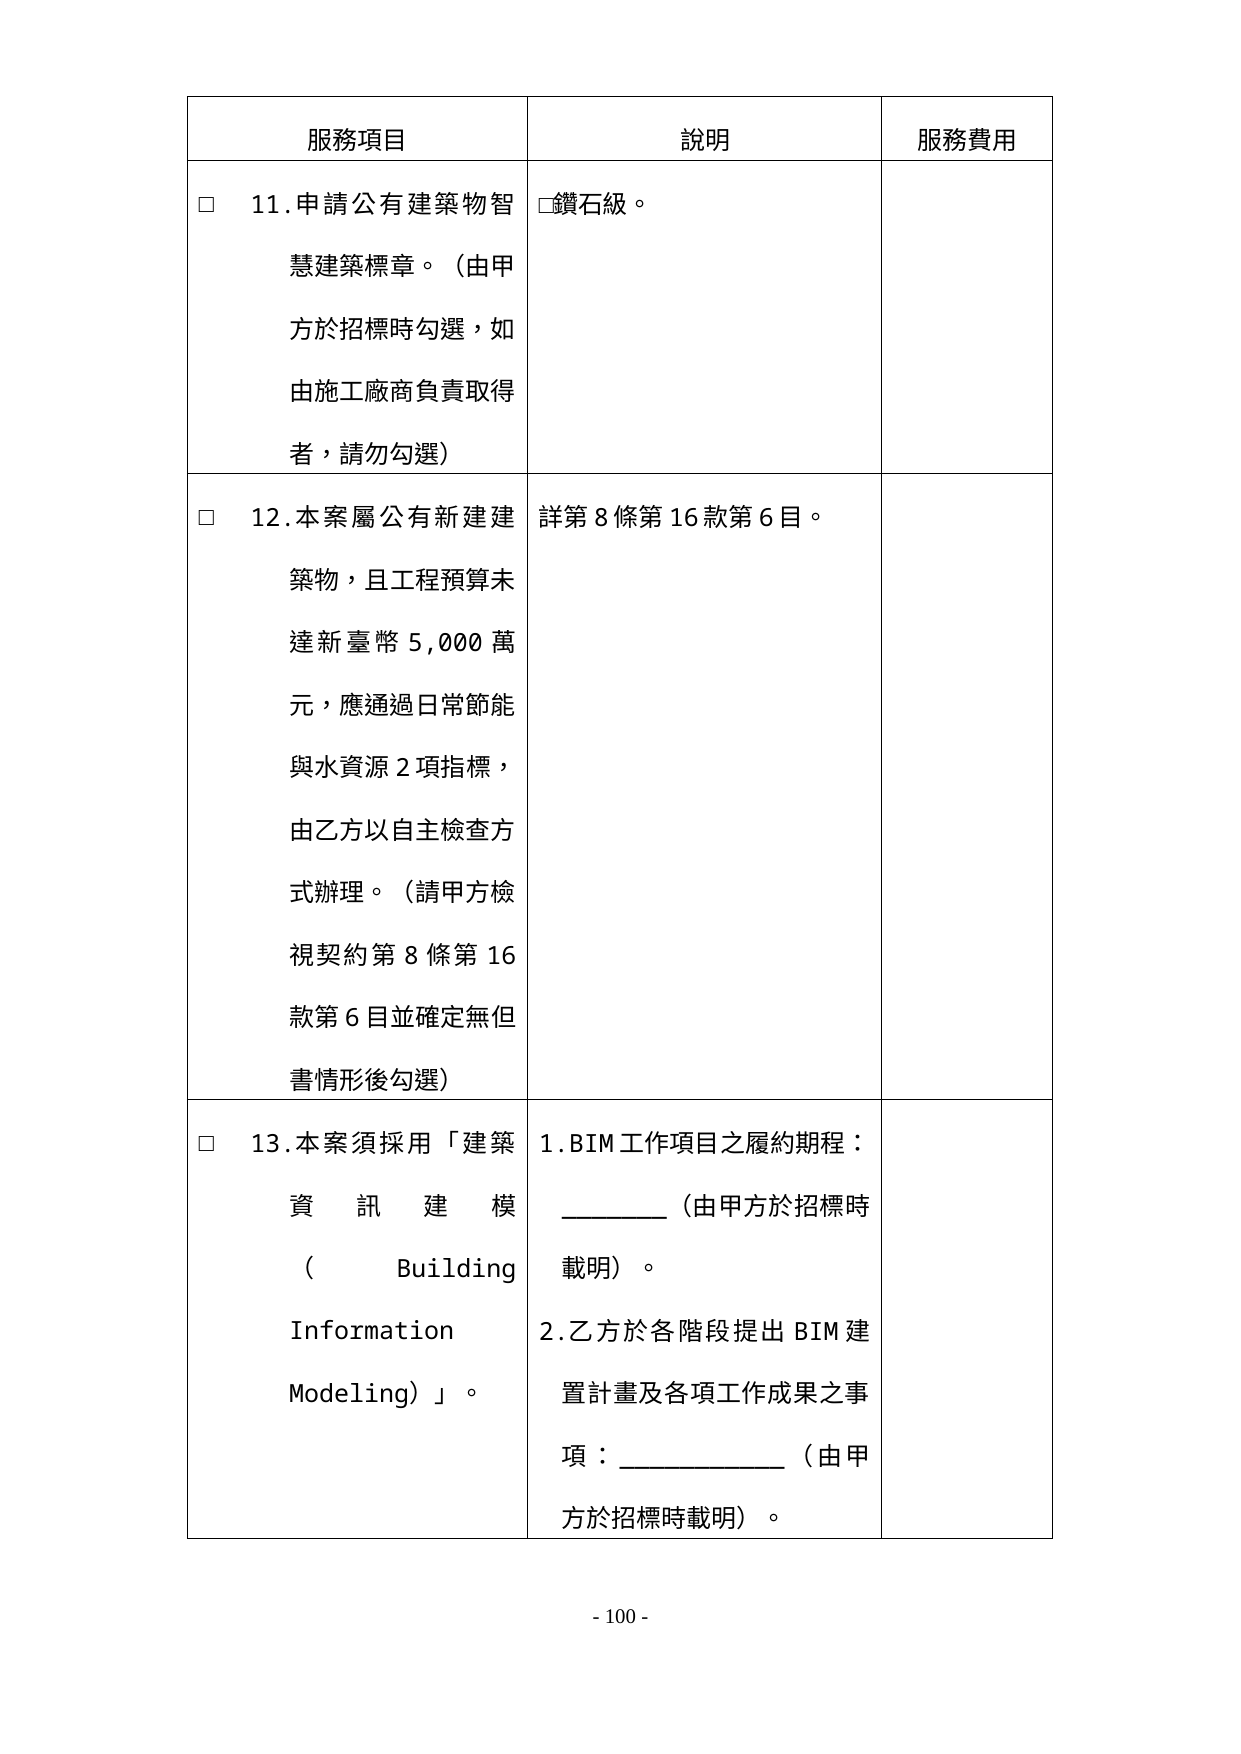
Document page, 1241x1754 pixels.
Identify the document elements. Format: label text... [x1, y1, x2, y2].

table_cell [882, 474, 1052, 1099]
table_cell 本案屬公有新建建築物，且工程預算未達新臺幣5,000萬元，應通過日常節能與水資源2項指標，由乙方以自主檢查方式辦理。（請甲方檢視契約第8條第16款第6目並確定無但書情形後勾選） [239, 474, 527, 1099]
table_cell □ [188, 1100, 239, 1538]
table_header 服務費用 [882, 97, 1052, 160]
table_cell BIM工作項目之履約期程：_______（由甲方於招標時載明）。 乙方於各階段提出BIM建置計畫及各項工作成果之事項：___________（由甲方於招標時載明）。 [528, 1100, 881, 1538]
table_cell □ [188, 161, 239, 473]
table_cell 申請公有建築物智慧建築標章。（由甲方於招標時勾選，如由施工廠商負責取得者，請勿勾選） [239, 161, 527, 473]
table_header 服務項目 [188, 97, 527, 160]
table_header 說明 [528, 97, 881, 160]
table_cell 詳第8條第16款第6目。 [528, 474, 881, 1099]
table_cell 本案須採用「建築資訊建模（Building Information Modeling）」。 [239, 1100, 527, 1538]
table_cell [882, 1100, 1052, 1538]
table_cell □ [188, 474, 239, 1099]
table_cell □鑽石級。 [528, 161, 881, 473]
table_cell [882, 161, 1052, 473]
